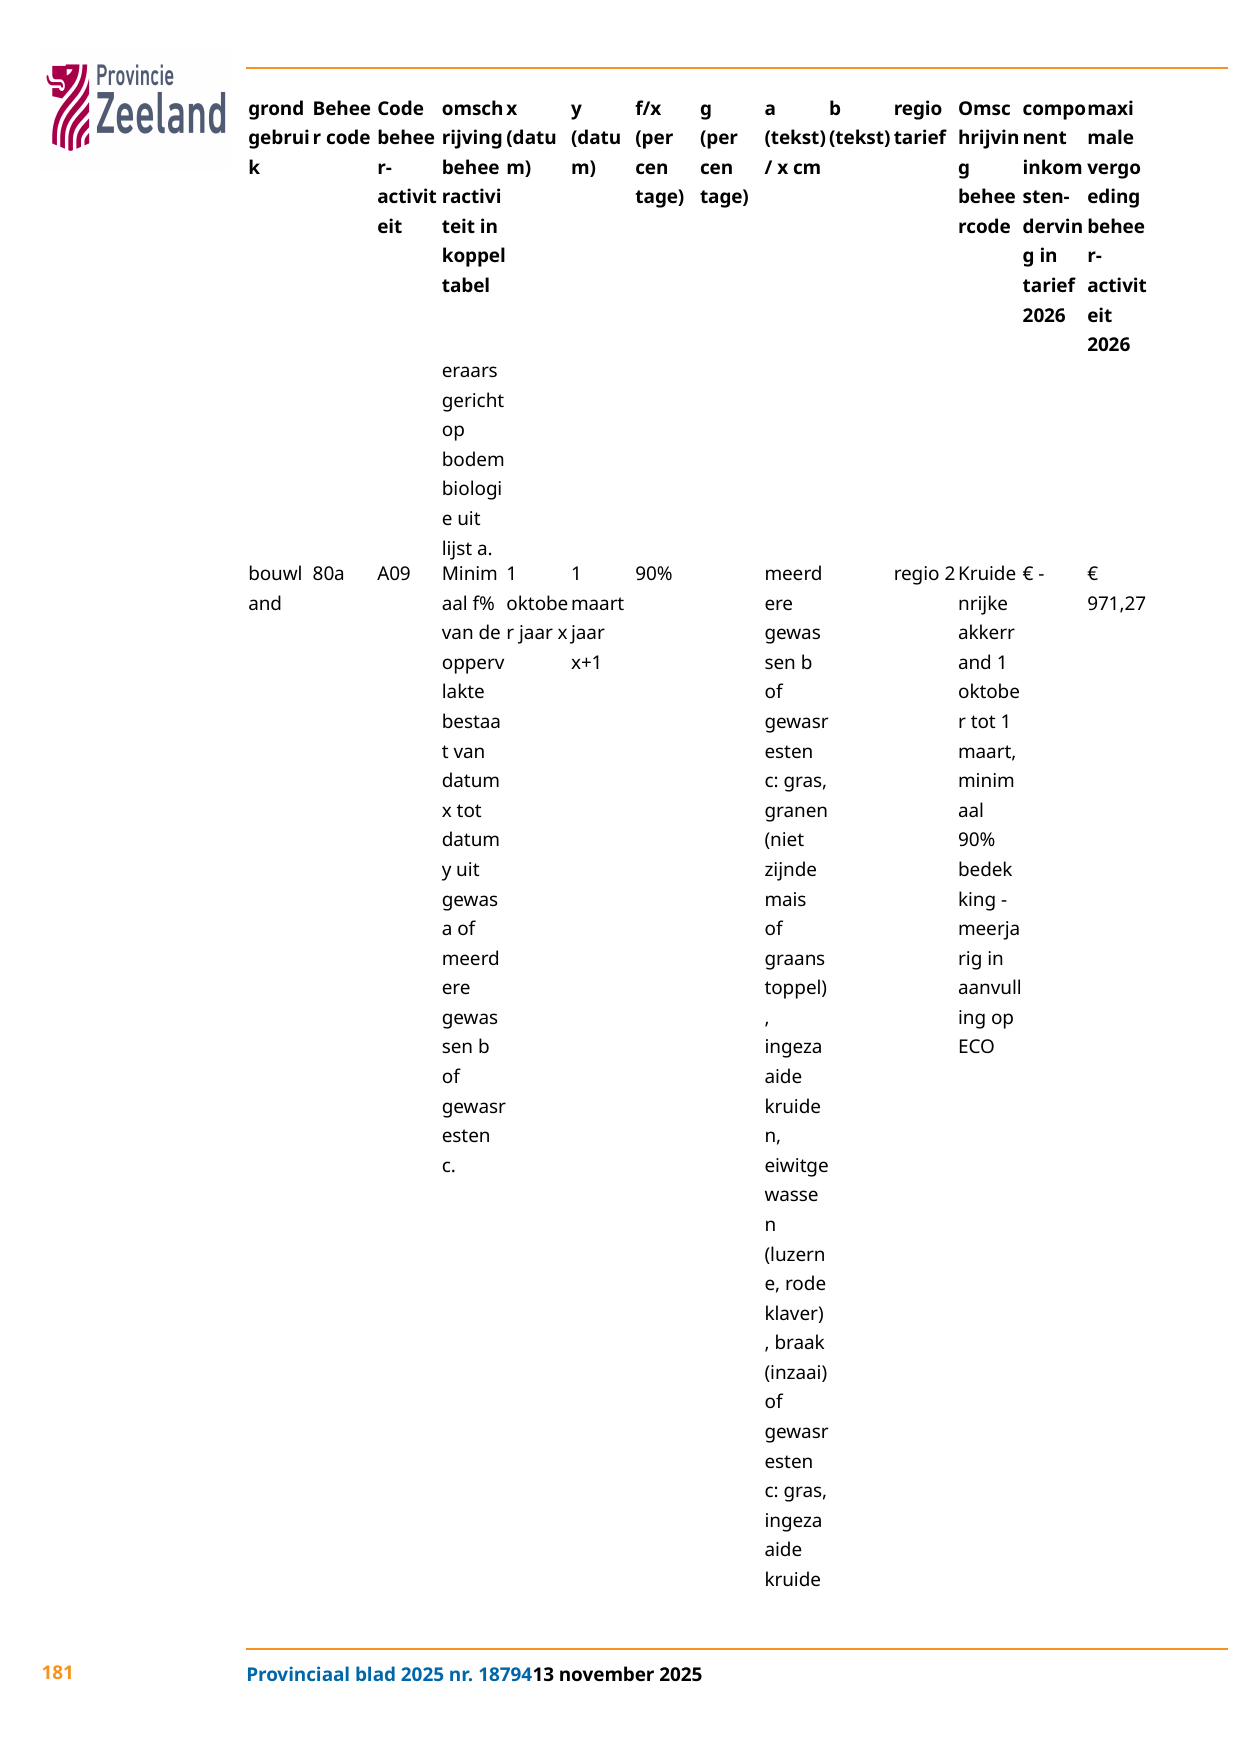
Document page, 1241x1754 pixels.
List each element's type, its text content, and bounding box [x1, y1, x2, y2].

table_cell eraars gericht op bodembiologie uit lijst a. [442, 357, 506, 560]
table_cell € 971,27 [1087, 560, 1152, 1592]
table_cell [764, 357, 829, 560]
table_cell [700, 357, 764, 560]
table_cell [829, 560, 893, 1592]
table_cell € - [1023, 560, 1087, 1592]
table_cell regio 2 [894, 560, 958, 1592]
table_cell 90% [635, 560, 700, 1592]
table_cell [377, 357, 442, 560]
table_cell bouwland [248, 560, 312, 1592]
table_header omschrijving beheeractiviteit in koppeltabel [442, 95, 506, 357]
table_cell A09 [377, 560, 442, 1592]
table_header f/x (per cen tage) [635, 95, 700, 357]
table_cell [700, 560, 764, 1592]
table_header grond gebruik [248, 95, 312, 357]
table_header Code beheer-activiteit [377, 95, 442, 357]
table_cell meerdere gewassen b of gewasresten c: gras, granen (niet zijnde mais of graanstoppel), ingezaaide kruiden, eiwitgewassen (luzerne, rode klaver) , braak (inzaai) of gewasresten c: gras, ingezaaide kruide [764, 560, 829, 1592]
table_cell 80a [313, 560, 377, 1592]
table_cell [958, 357, 1022, 560]
table_header regio tarief [894, 95, 958, 357]
table_header Beheer code [313, 95, 377, 357]
table_header g (per cen tage) [700, 95, 764, 357]
table_header maximale vergoeding beheer-activiteit 2026 [1087, 95, 1152, 357]
table_header a (tekst) / x cm [764, 95, 829, 357]
table_cell Minimaal f% van de oppervlakte bestaat van datum x tot datum y uit gewas a of meerdere gewassen b of gewasresten c. [442, 560, 506, 1592]
table_header component inkomsten-derving in tarief 2026 [1023, 95, 1087, 357]
table_cell Kruidenrijke akkerrand 1 oktober tot 1 maart, minimaal 90% bedekking - meerjarig in aanvulling op ECO [958, 560, 1022, 1592]
table_cell [313, 357, 377, 560]
table_header Omschrijving beheercode [958, 95, 1022, 357]
table_header b (tekst) [829, 95, 893, 357]
table_cell [506, 357, 571, 560]
table_cell [894, 357, 958, 560]
table_cell [248, 357, 312, 560]
table_header x (datum) [506, 95, 571, 357]
table_cell [571, 357, 635, 560]
table_cell [1087, 357, 1152, 560]
table_header y (datum) [571, 95, 635, 357]
picture [41, 47, 231, 172]
table_cell [1023, 357, 1087, 560]
table_cell [635, 357, 700, 560]
table_cell 1 maart jaar x+1 [571, 560, 635, 1592]
table_cell 1 oktober jaar x [506, 560, 571, 1592]
table_cell [829, 357, 893, 560]
